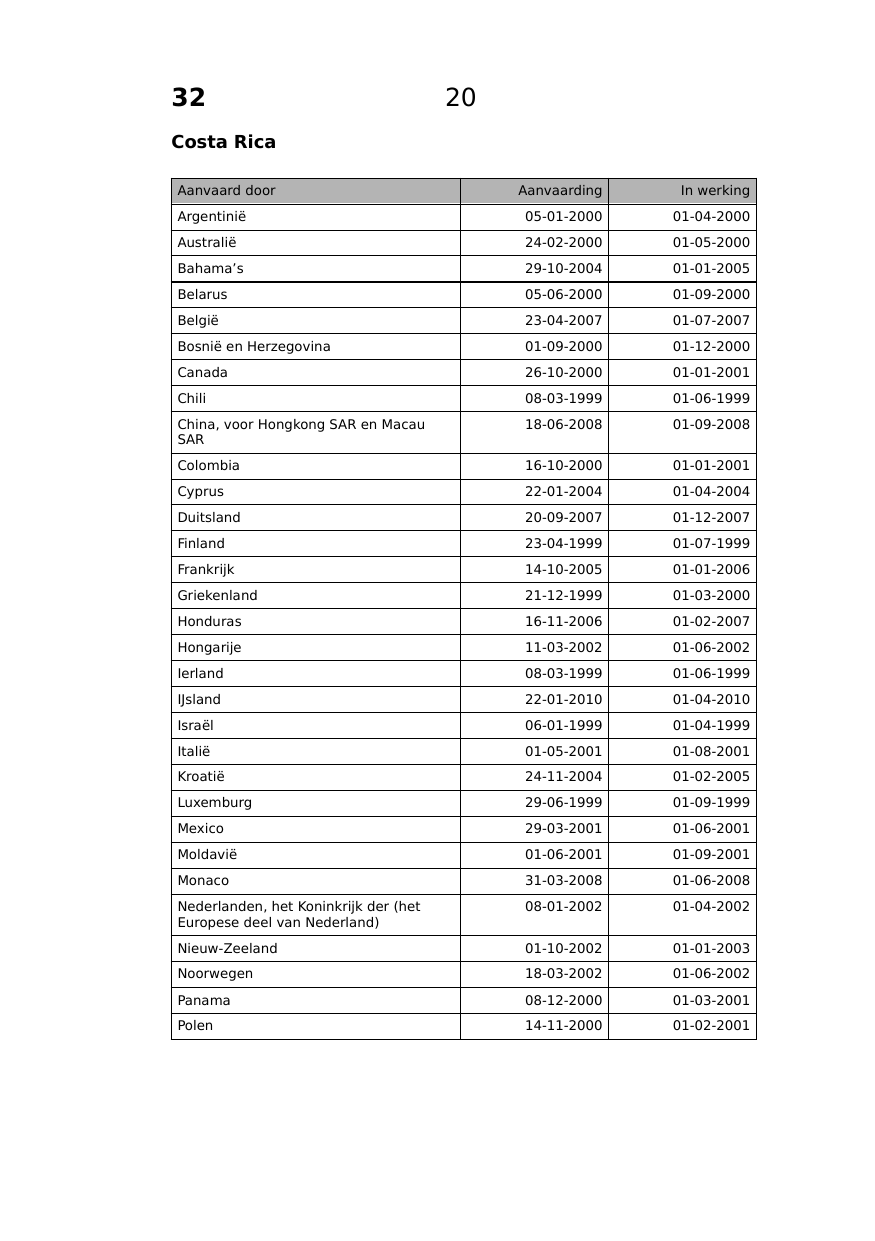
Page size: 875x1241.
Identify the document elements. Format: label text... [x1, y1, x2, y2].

table_cell 29-06-1999 [461, 791, 608, 816]
table_cell Bosnië en Herzegovina [172, 334, 460, 359]
table_cell 01-04-2002 [609, 895, 756, 935]
table_cell 01-12-2000 [609, 334, 756, 359]
table_cell 01-01-2005 [609, 256, 756, 281]
table_cell 01-03-2001 [609, 988, 756, 1013]
table_cell 06-01-1999 [461, 713, 608, 738]
table_cell 01-06-1999 [609, 386, 756, 411]
table_cell 01-10-2002 [461, 936, 608, 961]
table_cell 18-06-2008 [461, 412, 608, 452]
table_cell 22-01-2010 [461, 687, 608, 712]
table_header Aanvaard door [172, 179, 460, 203]
table_cell 01-04-1999 [609, 713, 756, 738]
table_cell 14-10-2005 [461, 557, 608, 582]
table_cell 24-11-2004 [461, 765, 608, 790]
table_cell Finland [172, 531, 460, 556]
table_cell 01-06-2001 [609, 817, 756, 842]
table_cell IJsland [172, 687, 460, 712]
table_cell 01-12-2007 [609, 505, 756, 530]
table_cell Italië [172, 739, 460, 764]
table_cell 14-11-2000 [461, 1014, 608, 1039]
table_cell 16-11-2006 [461, 609, 608, 634]
table_cell Griekenland [172, 583, 460, 608]
table_cell 01-06-2002 [609, 635, 756, 660]
table_cell 01-03-2000 [609, 583, 756, 608]
table_cell Luxemburg [172, 791, 460, 816]
table_cell 23-04-2007 [461, 308, 608, 333]
table_cell Nederlanden, het Koninkrijk der (het Europese deel van Nederland) [172, 895, 460, 935]
table_cell Mexico [172, 817, 460, 842]
table_cell 01-02-2007 [609, 609, 756, 634]
table_cell 23-04-1999 [461, 531, 608, 556]
table_cell 01-09-1999 [609, 791, 756, 816]
table_cell 01-04-2010 [609, 687, 756, 712]
table_cell China, voor Hongkong SAR en Macau SAR [172, 412, 460, 452]
table_cell Frankrijk [172, 557, 460, 582]
table_cell 01-08-2001 [609, 739, 756, 764]
table_cell 01-04-2004 [609, 480, 756, 504]
table_cell Colombia [172, 454, 460, 478]
table_cell 05-01-2000 [461, 205, 608, 229]
table_cell Canada [172, 360, 460, 385]
table_cell 24-02-2000 [461, 231, 608, 255]
table_cell Nieuw-Zeeland [172, 936, 460, 961]
table_cell 01-07-2007 [609, 308, 756, 333]
table_header In werking [609, 179, 756, 203]
table_cell Belarus [172, 283, 460, 307]
table_cell 01-04-2000 [609, 205, 756, 229]
table_cell Moldavië [172, 843, 460, 867]
table_cell Israël [172, 713, 460, 738]
table_cell 29-10-2004 [461, 256, 608, 281]
table_cell Chili [172, 386, 460, 411]
table_cell 01-06-1999 [609, 661, 756, 686]
table_cell 05-06-2000 [461, 283, 608, 307]
subtitle Costa Rica [171, 132, 756, 153]
table_cell 11-03-2002 [461, 635, 608, 660]
table_header Aanvaarding [461, 179, 608, 203]
table_cell 18-03-2002 [461, 962, 608, 987]
table_cell 29-03-2001 [461, 817, 608, 842]
table_cell 16-10-2000 [461, 454, 608, 478]
table_cell 01-01-2006 [609, 557, 756, 582]
table_cell Honduras [172, 609, 460, 634]
table_cell Polen [172, 1014, 460, 1039]
table_cell 01-01-2001 [609, 360, 756, 385]
table_cell Ierland [172, 661, 460, 686]
table_cell 01-01-2003 [609, 936, 756, 961]
table_cell 01-09-2001 [609, 843, 756, 867]
table_cell 01-06-2001 [461, 843, 608, 867]
table_cell 26-10-2000 [461, 360, 608, 385]
table_cell België [172, 308, 460, 333]
table_cell Argentinië [172, 205, 460, 229]
table_cell 08-03-1999 [461, 661, 608, 686]
table_cell 01-09-2000 [461, 334, 608, 359]
table_cell 01-09-2008 [609, 412, 756, 452]
table_cell 01-02-2005 [609, 765, 756, 790]
table_cell Kroatië [172, 765, 460, 790]
table_cell 08-12-2000 [461, 988, 608, 1013]
table_cell Cyprus [172, 480, 460, 504]
table_cell 21-12-1999 [461, 583, 608, 608]
table_cell 01-01-2001 [609, 454, 756, 478]
table_cell Australië [172, 231, 460, 255]
table_cell 01-06-2008 [609, 869, 756, 893]
table_cell Duitsland [172, 505, 460, 530]
table_cell 31-03-2008 [461, 869, 608, 893]
table_cell Noorwegen [172, 962, 460, 987]
table_cell 01-05-2001 [461, 739, 608, 764]
table_cell 20-09-2007 [461, 505, 608, 530]
table_cell 08-01-2002 [461, 895, 608, 935]
table_cell 22-01-2004 [461, 480, 608, 504]
table_cell Monaco [172, 869, 460, 893]
table_cell Bahama’s [172, 256, 460, 281]
table_cell 01-02-2001 [609, 1014, 756, 1039]
table_cell 01-09-2000 [609, 283, 756, 307]
table_cell 01-05-2000 [609, 231, 756, 255]
table_cell Hongarije [172, 635, 460, 660]
table_cell 01-06-2002 [609, 962, 756, 987]
table_cell Panama [172, 988, 460, 1013]
table_cell 01-07-1999 [609, 531, 756, 556]
table_cell 08-03-1999 [461, 386, 608, 411]
